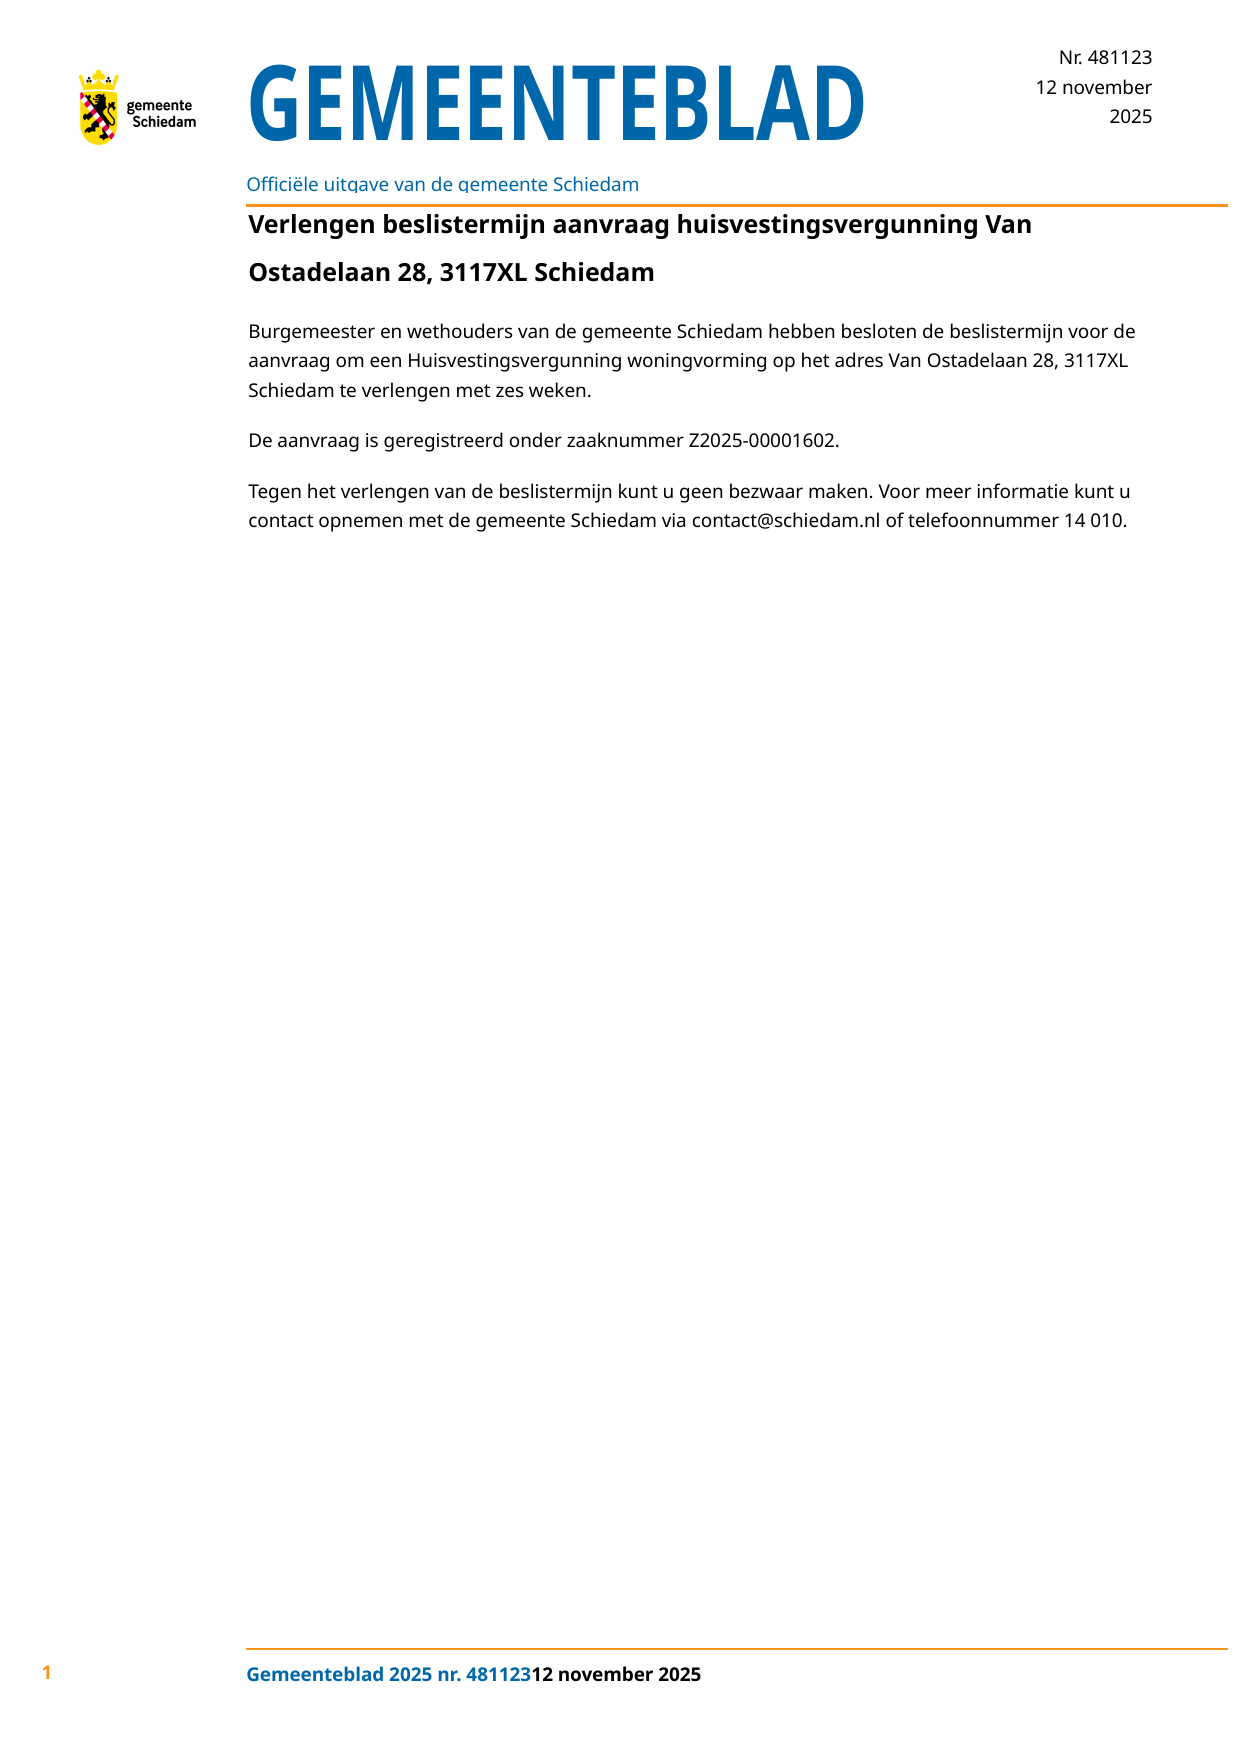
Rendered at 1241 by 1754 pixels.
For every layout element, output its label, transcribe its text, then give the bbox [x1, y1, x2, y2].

text Tegen het verlengen van de beslistermijn kunt u geen bezwaar maken. Voor meer informatie kunt u contact opnemen met de gemeente Schiedam via contact@schiedam.nl of telefoonnummer 14 010. [248, 478, 1152, 533]
picture [41, 47, 231, 172]
text Verlengen beslistermijn aanvraag huisvestingsvergunning Van Ostadelaan 28, 3117XL Schiedam [248, 207, 1152, 288]
text De aanvraag is geregistreerd onder zaaknummer Z2025-00001602. [248, 427, 1152, 453]
text Burgemeester en wethouders van de gemeente Schiedam hebben besloten de beslistermijn voor de aanvraag om een Huisvestingsvergunning woningvorming op het adres Van Ostadelaan 28, 3117XL Schiedam te verlengen met zes weken. [248, 318, 1152, 403]
